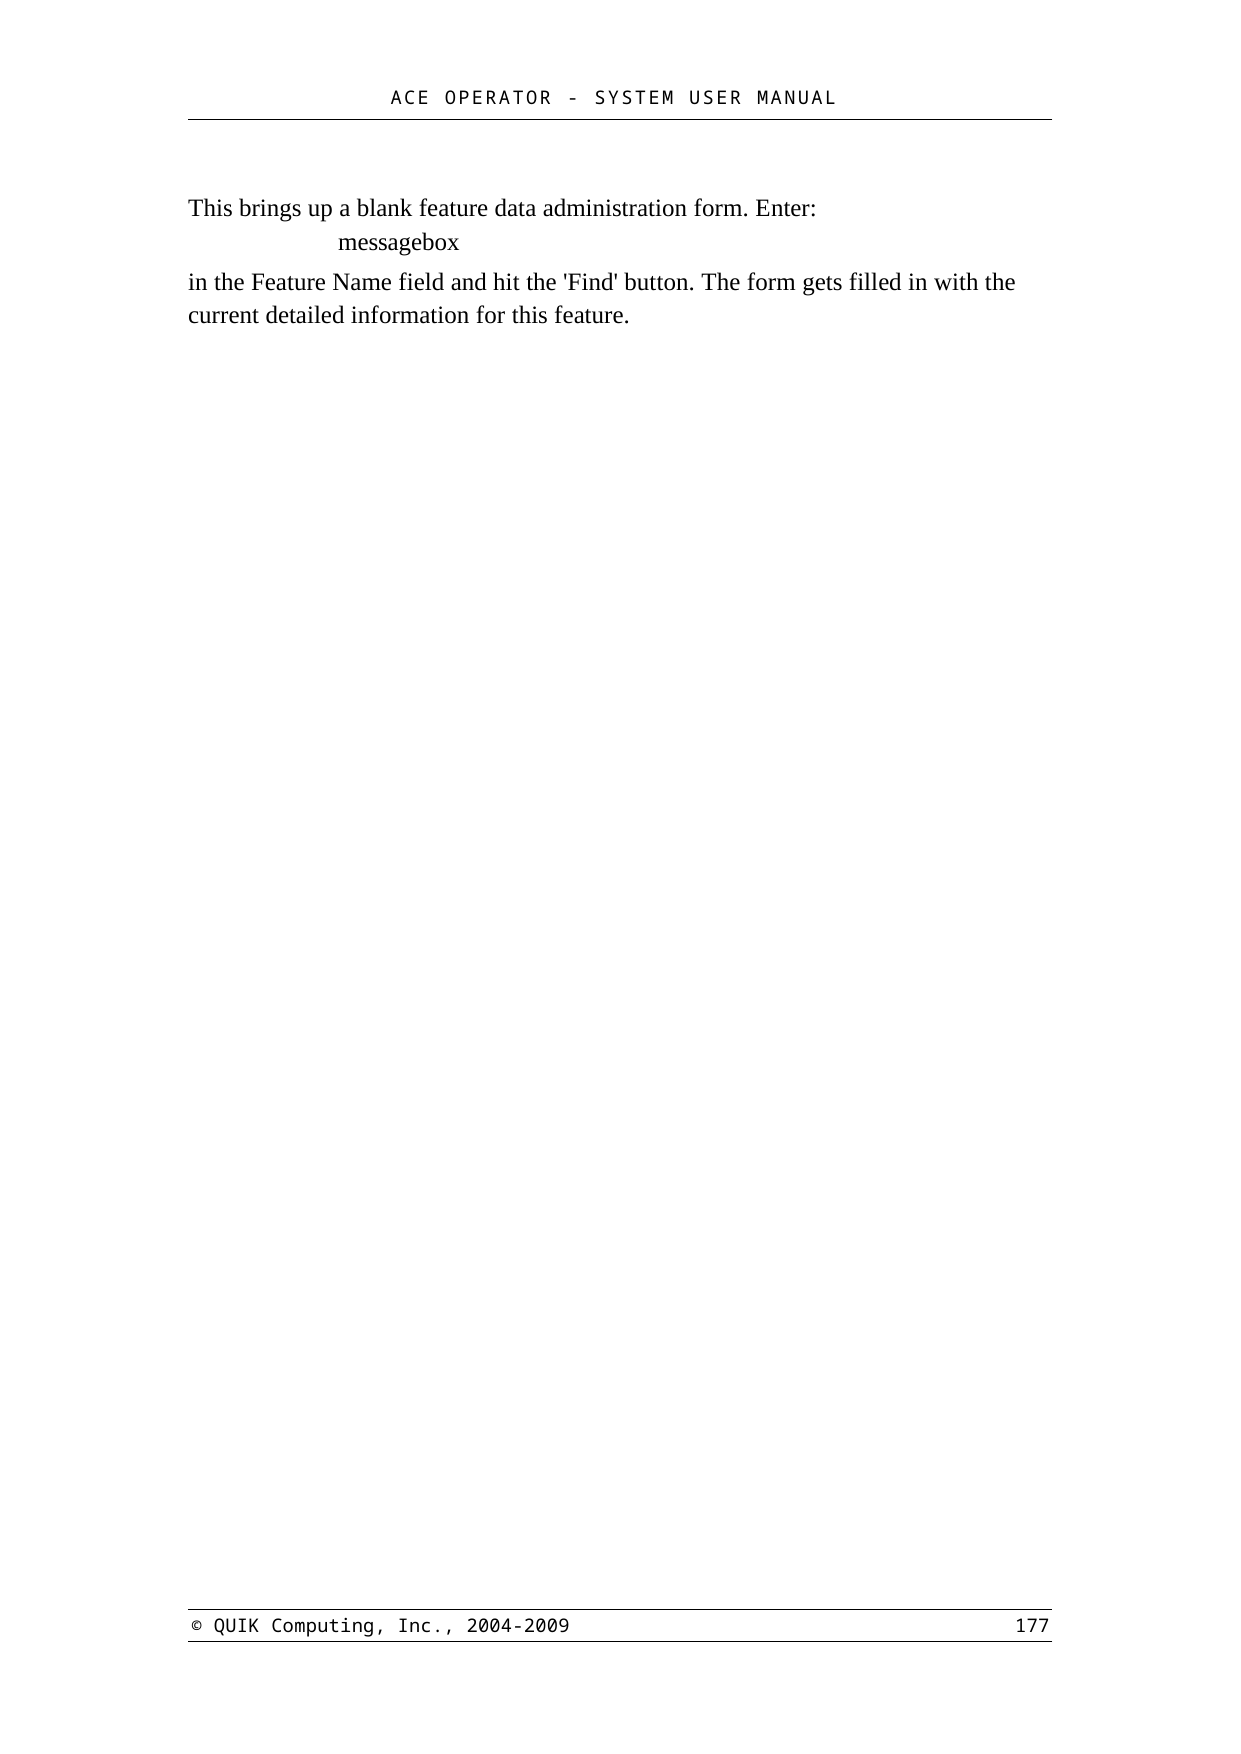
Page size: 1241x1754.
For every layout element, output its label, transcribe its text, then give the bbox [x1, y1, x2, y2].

text in the Feature Name field and hit the 'Find' button. The form gets filled in with the current detailed information for this feature. [188, 268, 1052, 329]
text This brings up a blank feature data administration form. Enter: messagebox [188, 194, 1052, 255]
